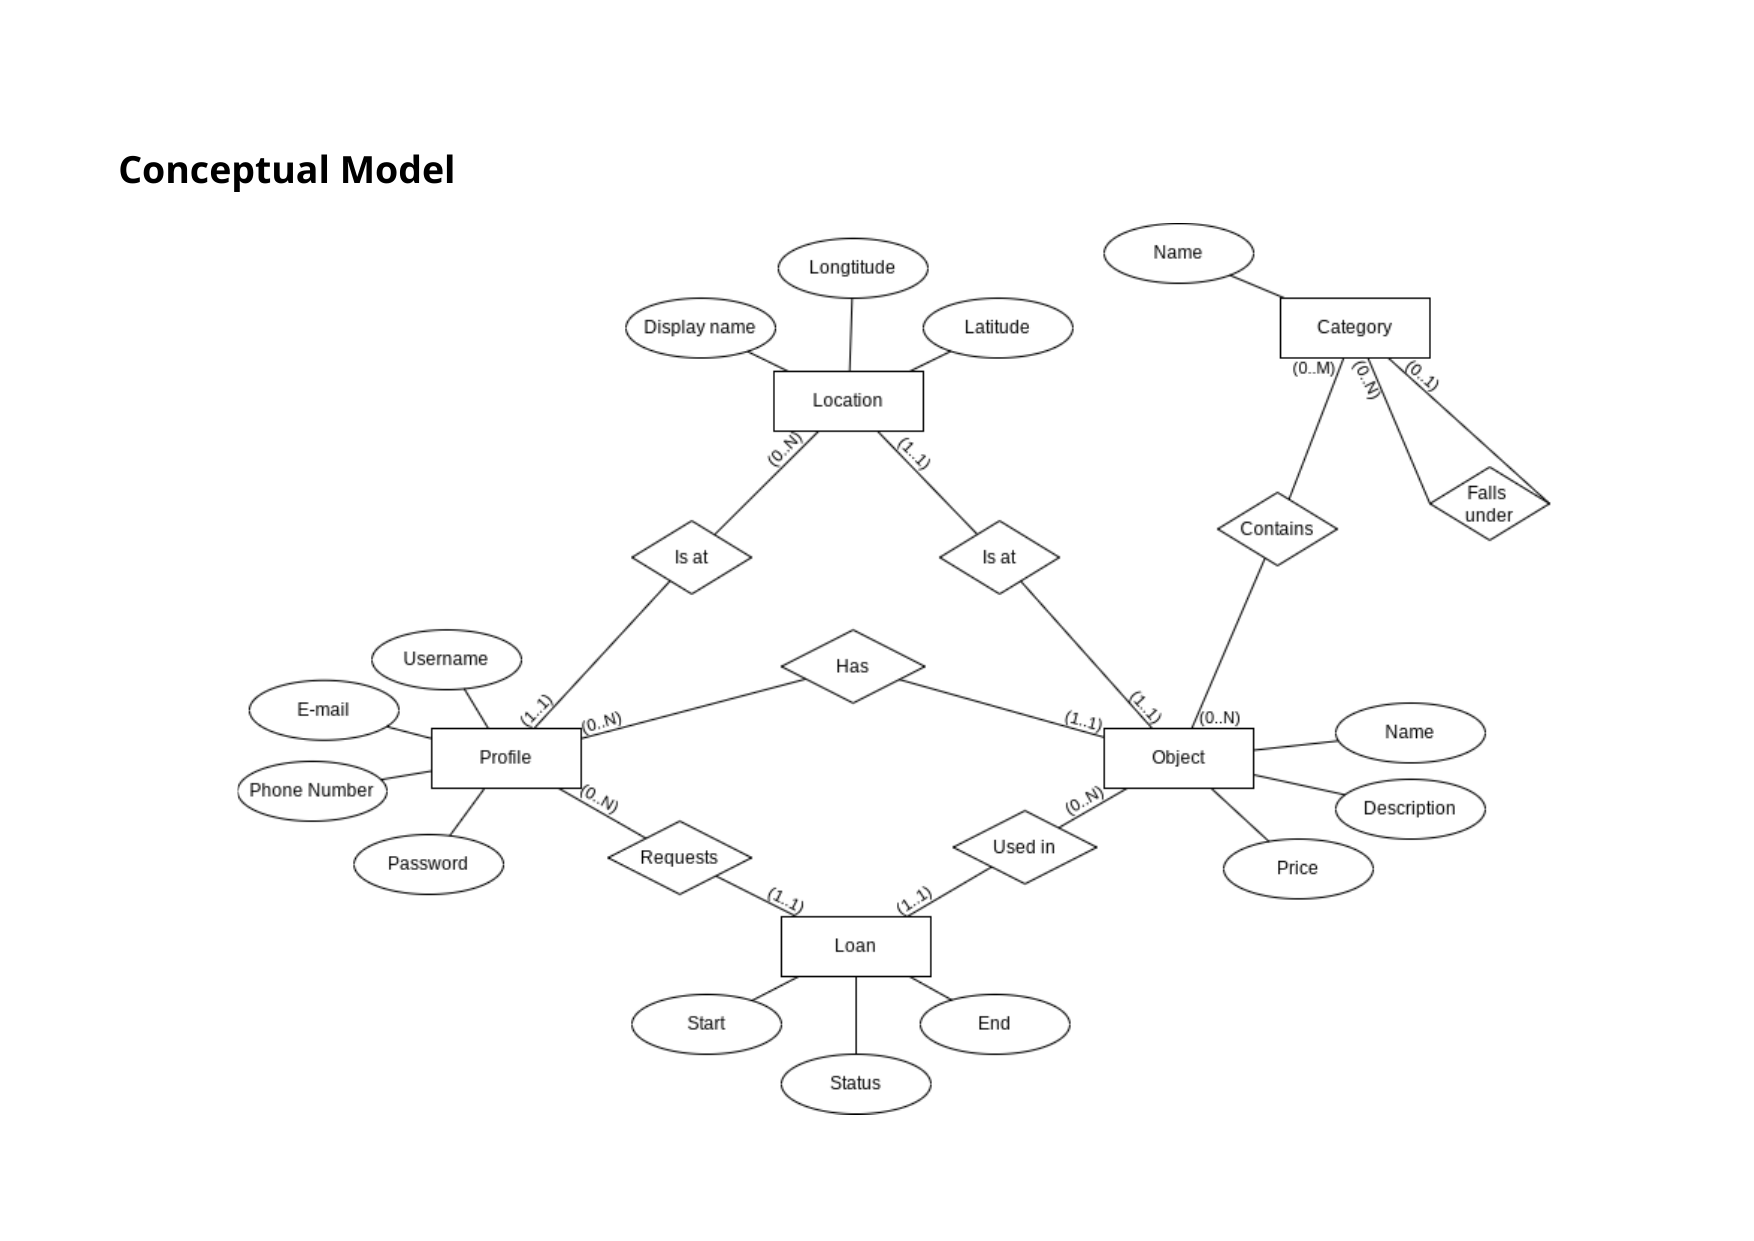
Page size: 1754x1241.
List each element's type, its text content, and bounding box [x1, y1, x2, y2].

subtitle Conceptual Model [118, 143, 1636, 194]
picture [237, 223, 1552, 1115]
